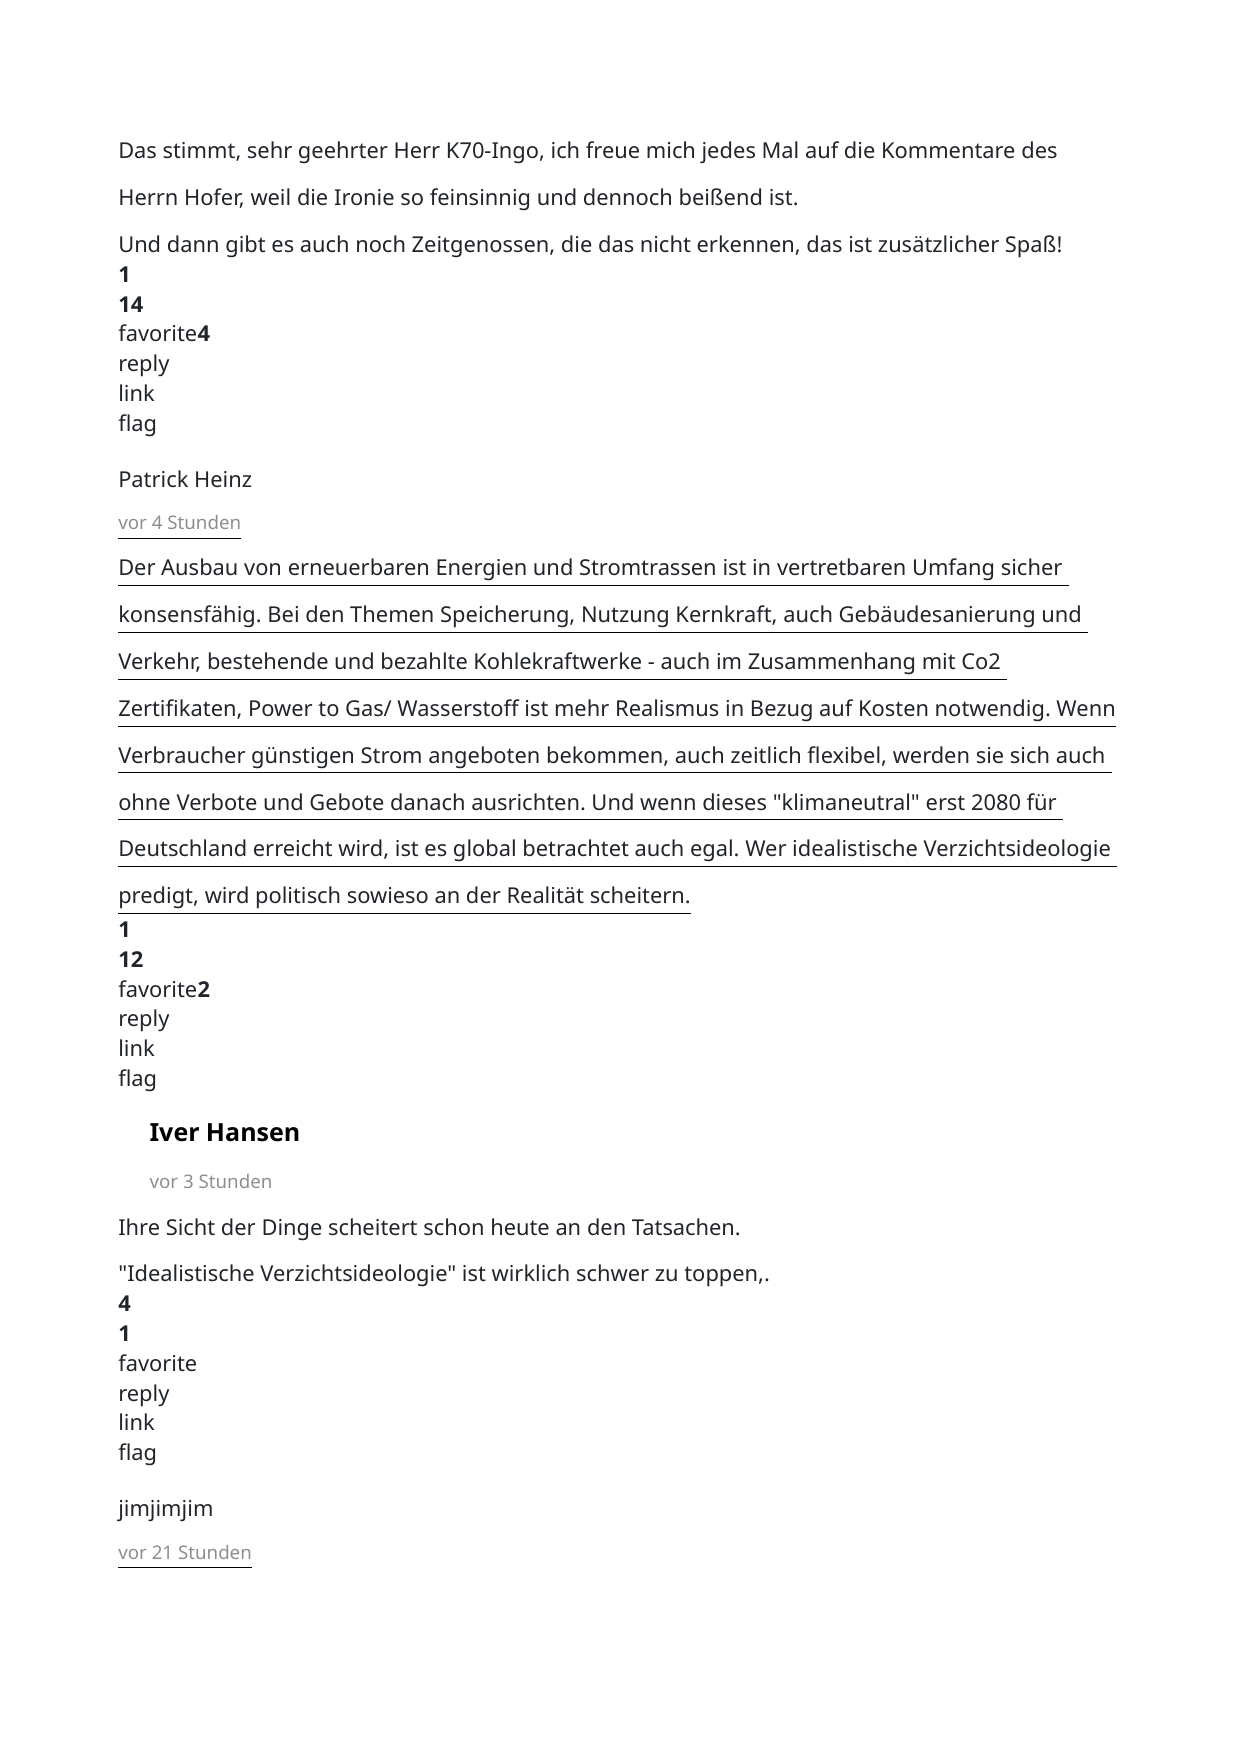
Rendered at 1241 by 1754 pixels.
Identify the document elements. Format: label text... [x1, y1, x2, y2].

text 14 [118, 288, 1122, 318]
text link [118, 1033, 1122, 1063]
text 1 [118, 1318, 1122, 1348]
text 1 [118, 914, 1122, 944]
text Patrick Heinz [118, 453, 1114, 494]
text favorite2 [118, 974, 1122, 1003]
text jimjimjim [118, 1482, 1114, 1523]
text Der Ausbau von erneuerbaren Energien und Stromtrassen ist in vertretbaren Umfang sicher konsensfähig. Bei den Themen Speicherung, Nutzung Kernkraft, auch Gebäudesanierung und Verkehr, bestehende und bezahlte Kohlekraftwerke - auch im Zusammenhang mit Co2 Zertifikaten, Power to Gas/ Wasserstoff ist mehr Realismus in Bezug auf Kosten notwendig. Wenn Verbraucher günstigen Strom angeboten bekommen, auch zeitlich flexibel, werden sie sich auch ohne Verbote und Gebote danach ausrichten. Und wenn dieses "klimaneutral" erst 2080 für Deutschland erreicht wird, ist es global betrachtet auch egal. Wer idealistische Verzichtsideologie predigt, wird politisch sowieso an der Realität scheitern. [118, 539, 1122, 914]
text reply [118, 1003, 1122, 1033]
text 4 [118, 1288, 1122, 1318]
text flag [118, 408, 1122, 437]
text vor 4 Stunden [118, 509, 1122, 539]
text reply [118, 348, 1122, 378]
text Das stimmt, sehr geehrter Herr K70-Ingo, ich freue mich jedes Mal auf die Kommentare des Herrn Hofer, weil die Ironie so feinsinnig und dennoch beißend ist. Und dann gibt es auch noch Zeitgenossen, die das nicht erkennen, das ist zusätzlicher Spaß! [118, 118, 1122, 259]
text Iver Hansen [149, 1108, 1114, 1149]
text vor 3 Stunden [149, 1165, 1122, 1194]
text 1 [118, 259, 1122, 288]
text reply [118, 1377, 1122, 1407]
text link [118, 378, 1122, 408]
text flag [118, 1063, 1122, 1093]
text Ihre Sicht der Dinge scheitert schon heute an den Tatsachen. "Idealistische Verzichtsideologie" ist wirklich schwer zu toppen,. [118, 1194, 1122, 1288]
text link [118, 1407, 1122, 1437]
text 12 [118, 944, 1122, 974]
text flag [118, 1437, 1122, 1467]
text favorite [118, 1348, 1122, 1377]
text favorite4 [118, 318, 1122, 348]
text vor 21 Stunden [118, 1539, 1122, 1568]
